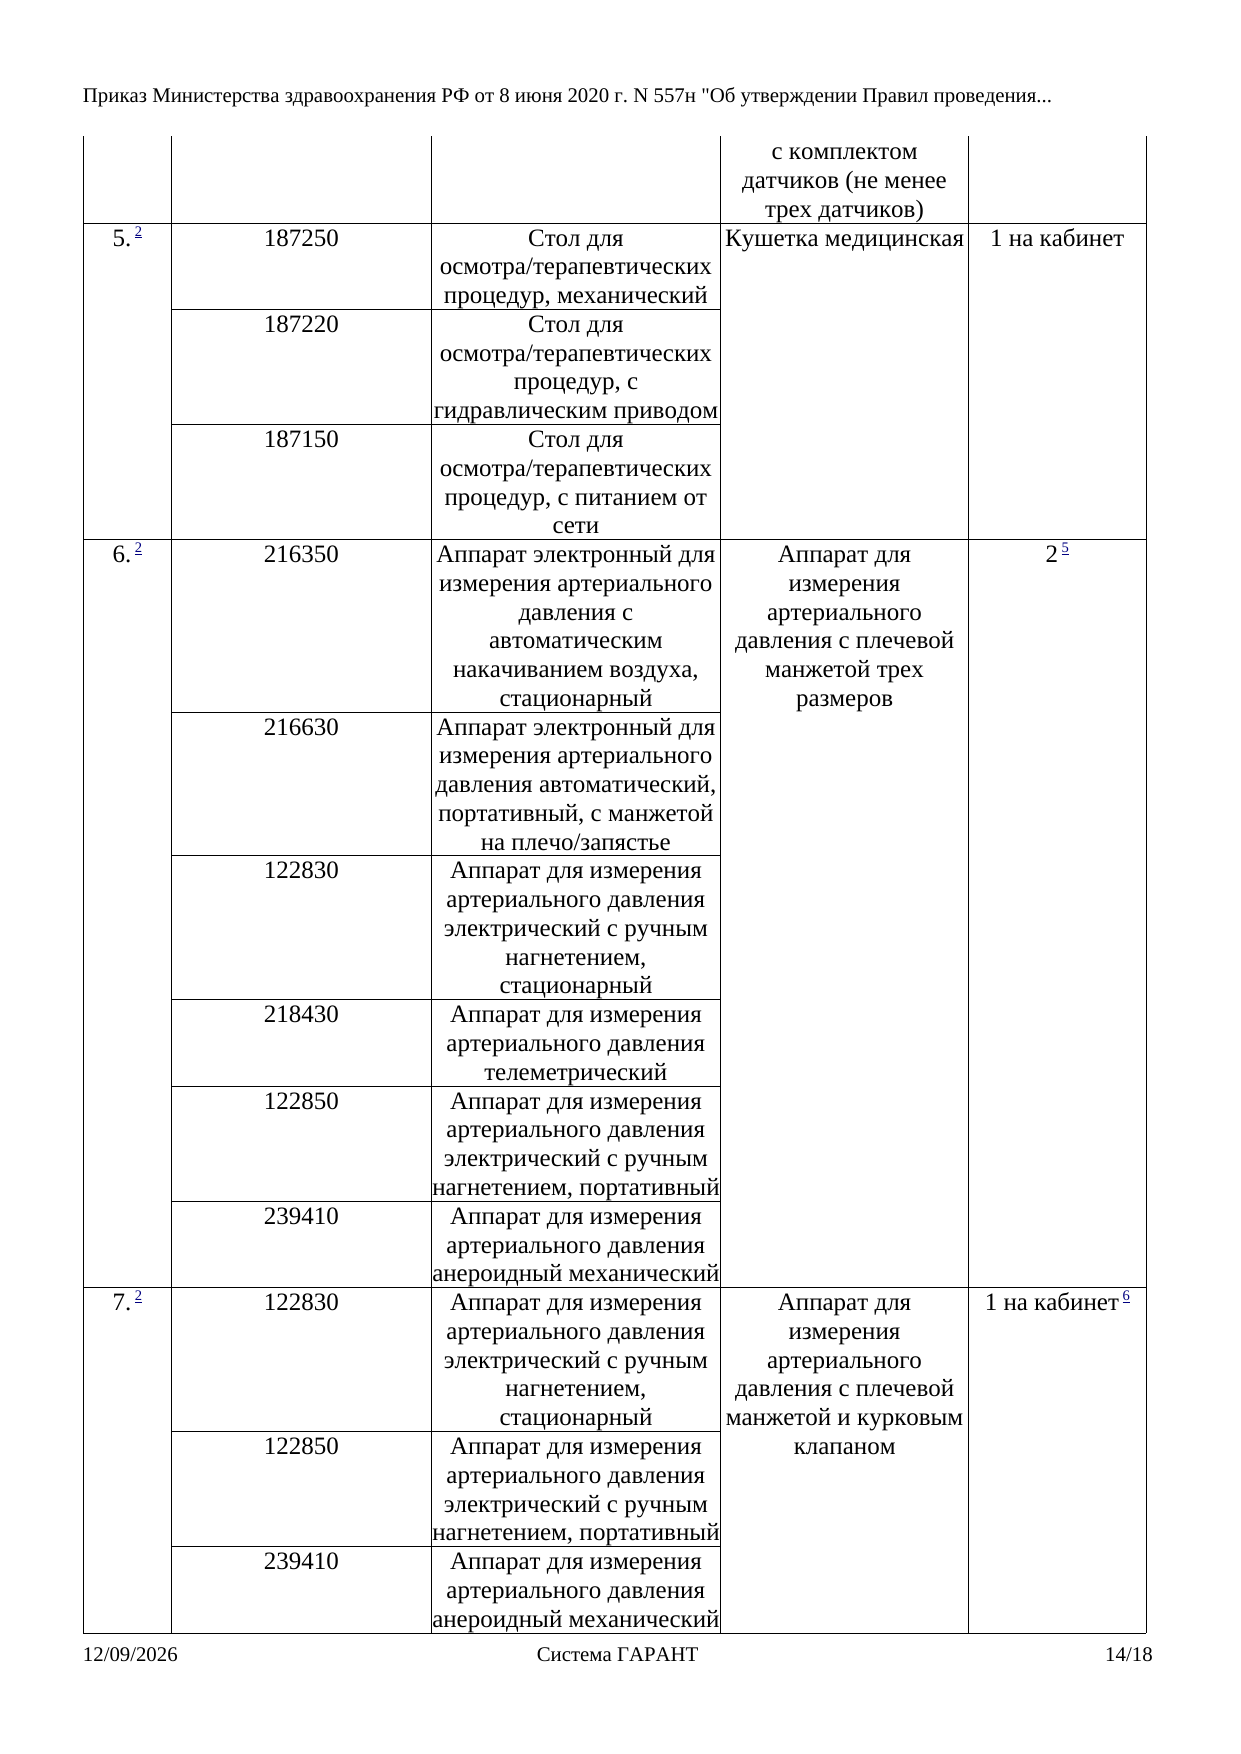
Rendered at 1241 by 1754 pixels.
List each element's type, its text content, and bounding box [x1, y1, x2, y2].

table_cell [432, 136, 720, 223]
table_cell 2 5 [969, 540, 1146, 1287]
table_cell Стол для осмотра/терапевтических процедур, механический [432, 224, 720, 309]
table_cell 187250 [172, 224, 431, 309]
table_cell [172, 136, 431, 223]
table_cell 239410 [172, 1202, 431, 1287]
table_cell с комплектом датчиков (не менее трех датчиков) [721, 136, 968, 223]
table_cell Аппарат для измерения артериального давления электрический с ручным нагнетением, стационарный [432, 1288, 720, 1431]
table_cell 122850 [172, 1087, 431, 1201]
table_cell 1 на кабинет [969, 224, 1146, 539]
table_cell Кушетка медицинская [721, 224, 968, 539]
table_cell Стол для осмотра/терапевтических процедур, с питанием от сети [432, 425, 720, 539]
table_cell 122830 [172, 1288, 431, 1431]
table_cell 187150 [172, 425, 431, 539]
table_cell Аппарат для измерения артериального давления анероидный механический [432, 1202, 720, 1287]
table_cell Аппарат для измерения артериального давления электрический с ручным нагнетением, портативный [432, 1432, 720, 1546]
table_cell 122850 [172, 1432, 431, 1546]
table_cell Аппарат электронный для измерения артериального давления с автоматическим накачиванием воздуха, стационарный [432, 540, 720, 712]
table_cell Аппарат для измерения артериального давления с плечевой манжетой трех размеров [721, 540, 968, 1287]
table_cell 187220 [172, 310, 431, 424]
table_cell Аппарат электронный для измерения артериального давления автоматический, портативный, с манжетой на плечо/запястье [432, 713, 720, 855]
table_cell 122830 [172, 856, 431, 999]
table_cell 218430 [172, 1000, 431, 1086]
table_cell Аппарат для измерения артериального давления с плечевой манжетой и курковым клапаном [721, 1288, 968, 1633]
table_cell [969, 136, 1146, 223]
table_cell [84, 136, 171, 223]
table_cell 1 на кабинет 6 [969, 1288, 1146, 1633]
table_cell Стол для осмотра/терапевтических процедур, с гидравлическим приводом [432, 310, 720, 424]
table_cell Аппарат для измерения артериального давления анероидный механический [432, 1547, 720, 1633]
table_cell Аппарат для измерения артериального давления телеметрический [432, 1000, 720, 1086]
table_cell 6. 2 [84, 540, 171, 1287]
table_cell 216630 [172, 713, 431, 855]
table_cell 216350 [172, 540, 431, 712]
table_cell 239410 [172, 1547, 431, 1633]
table_cell 5. 2 [84, 224, 171, 539]
table_cell 7. 2 [84, 1288, 171, 1633]
table_cell Аппарат для измерения артериального давления электрический с ручным нагнетением, стационарный [432, 856, 720, 999]
table_cell Аппарат для измерения артериального давления электрический с ручным нагнетением, портативный [432, 1087, 720, 1201]
